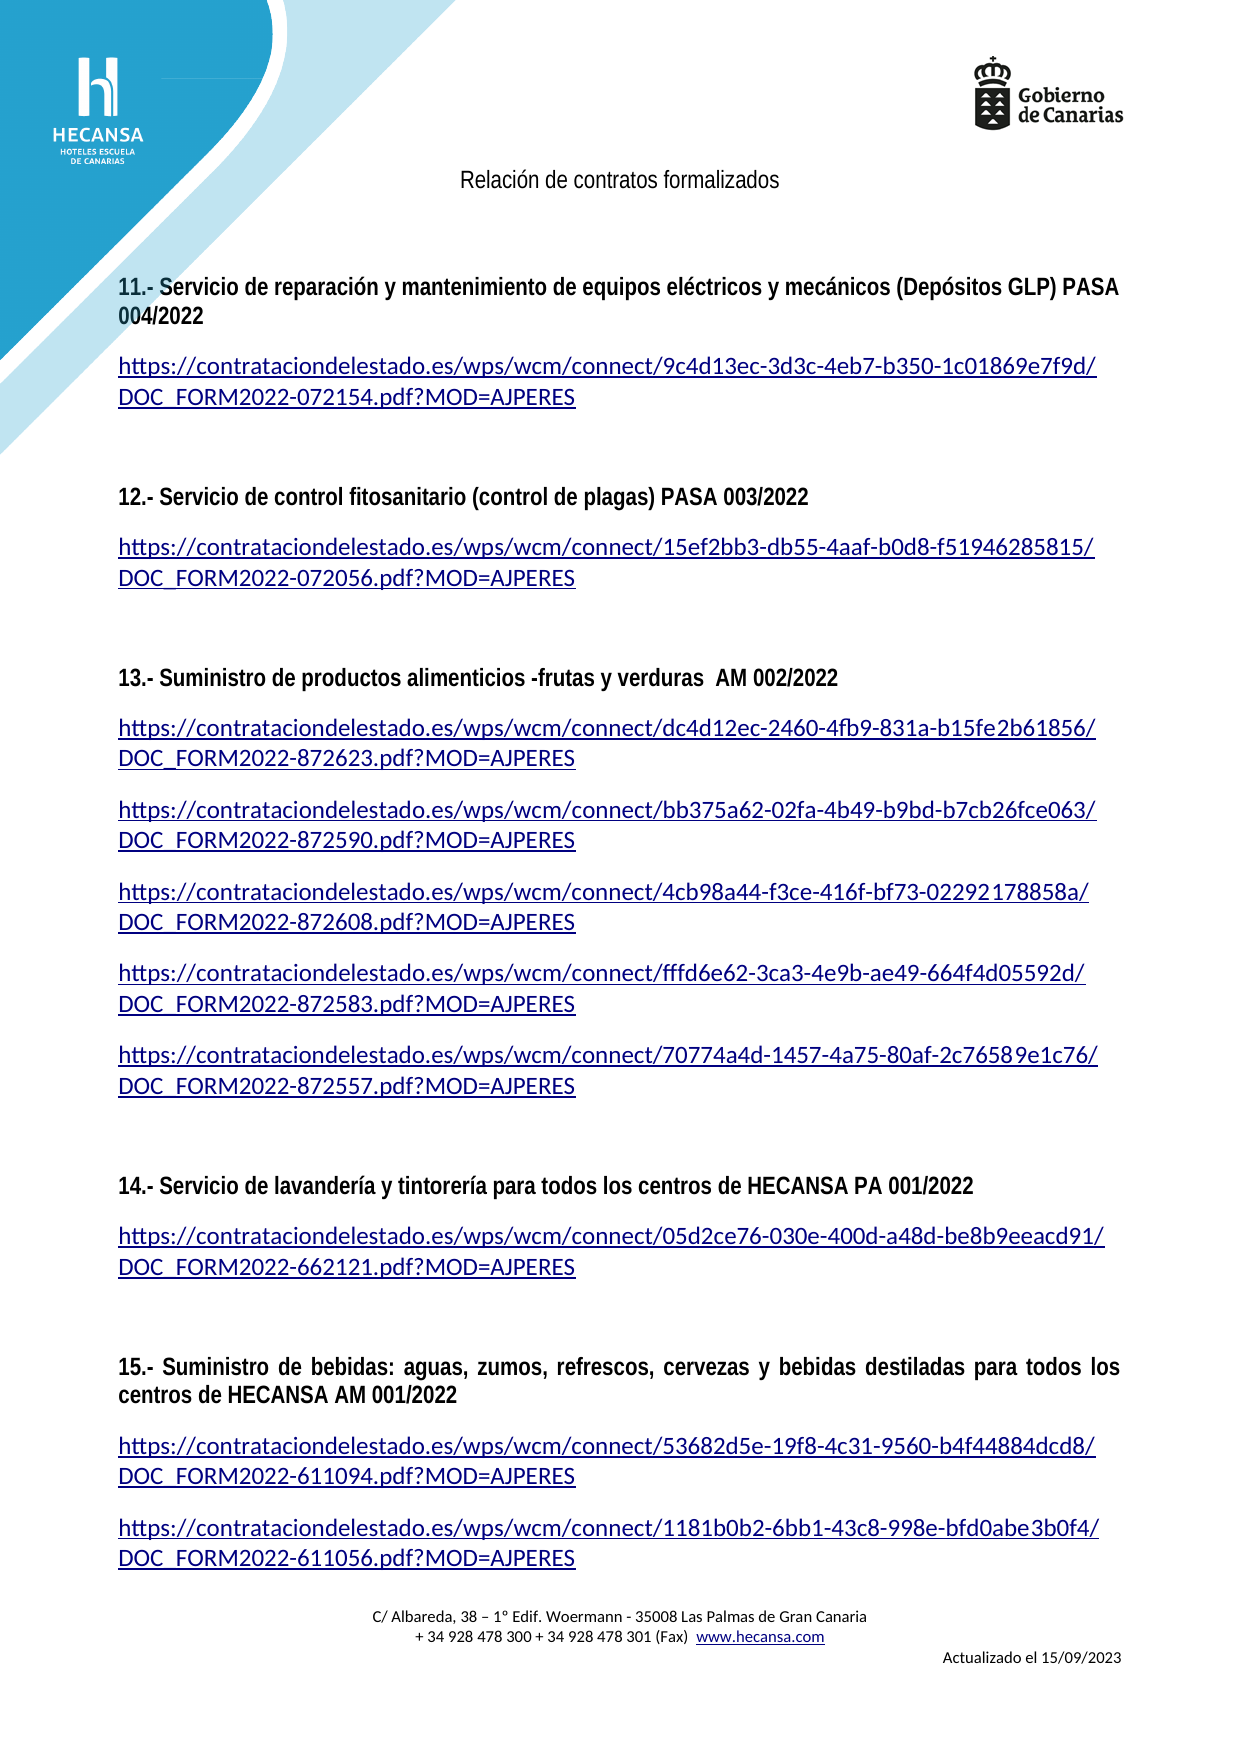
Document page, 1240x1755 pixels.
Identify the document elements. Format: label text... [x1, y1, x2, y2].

text https://contrataciondelestado.es/wps/wcm/connect/fffd6e62-3ca3-4e9b-ae49-664f4d05592d/DOC_FORM2022-872583.pdf?MOD=AJPERES [118, 958, 1121, 1019]
text 12.- Servicio de control fitosanitario (control de plagas) PASA 003/2022 [118, 482, 1121, 510]
text https://contrataciondelestado.es/wps/wcm/connect/53682d5e-19f8-4c31-9560-b4f44884dcd8/DOC_FORM2022-611094.pdf?MOD=AJPERES [118, 1430, 1121, 1491]
text https://contrataciondelestado.es/wps/wcm/connect/4cb98a44-f3ce-416f-bf73-02292178858a/DOC_FORM2022-872608.pdf?MOD=AJPERES [118, 876, 1121, 937]
text https://contrataciondelestado.es/wps/wcm/connect/70774a4d-1457-4a75-80af-2c76589e1c76/DOC_FORM2022-872557.pdf?MOD=AJPERES [118, 1039, 1121, 1101]
text https://contrataciondelestado.es/wps/wcm/connect/dc4d12ec-2460-4fb9-831a-b15fe2b61856/DOC_FORM2022-872623.pdf?MOD=AJPERES [118, 712, 1121, 773]
text https://contrataciondelestado.es/wps/wcm/connect/05d2ce76-030e-400d-a48d-be8b9eeacd91/DOC_FORM2022-662121.pdf?MOD=AJPERES [118, 1220, 1121, 1281]
text 11.- Servicio de reparación y mantenimiento de equipos eléctricos y mecánicos (Depósitos GLP) PASA 004/2022 [127, 272, 1121, 329]
text 14.- Servicio de lavandería y tintorería para todos los centros de HECANSA PA 001/2022 [118, 1171, 1121, 1199]
text 13.- Suministro de productos alimenticios -frutas y verduras AM 002/2022 [118, 662, 1121, 691]
text https://contrataciondelestado.es/wps/wcm/connect/15ef2bb3-db55-4aaf-b0d8-f51946285815/DOC_FORM2022-072056.pdf?MOD=AJPERES [118, 531, 1121, 592]
text https://contrataciondelestado.es/wps/wcm/connect/9c4d13ec-3d3c-4eb7-b350-1c01869e7f9d/DOC_FORM2022-072154.pdf?MOD=AJPERES [118, 350, 1121, 411]
text https://contrataciondelestado.es/wps/wcm/connect/bb375a62-02fa-4b49-b9bd-b7cb26fce063/DOC_FORM2022-872590.pdf?MOD=AJPERES [118, 794, 1121, 855]
text https://contrataciondelestado.es/wps/wcm/connect/1181b0b2-6bb1-43c8-998e-bfd0abe3b0f4/DOC_FORM2022-611056.pdf?MOD=AJPERES [118, 1512, 1121, 1573]
text 15.- Suministro de bebidas: aguas, zumos, refrescos, cervezas y bebidas destiladas para todos los centros de HECANSA AM 001/2022 [118, 1352, 1121, 1409]
